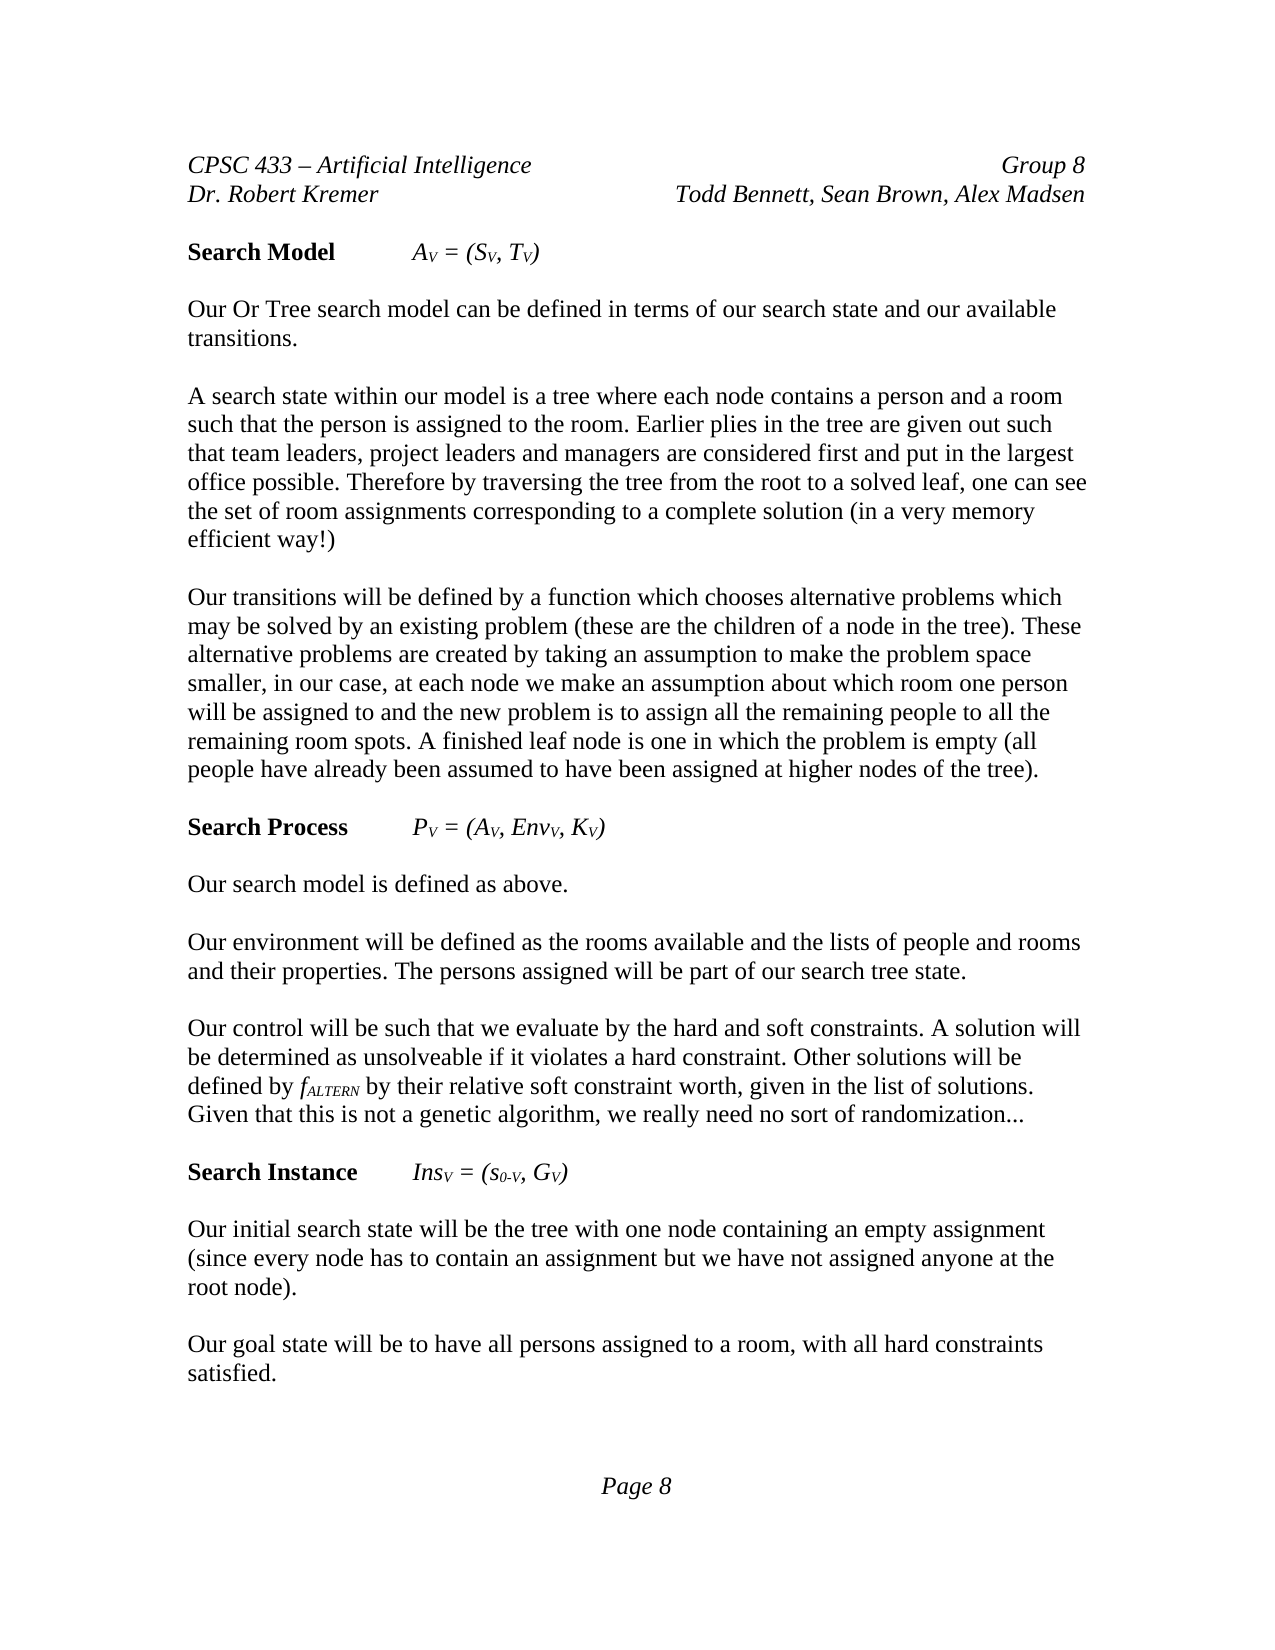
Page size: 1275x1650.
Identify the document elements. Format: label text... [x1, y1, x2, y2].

text Our Or Tree search model can be defined in terms of our search state and our available transitions. [187, 294, 1087, 352]
text Our search model is defined as above. [187, 869, 1087, 898]
text Our environment will be defined as the rooms available and the lists of people and rooms and their properties. The persons assigned will be part of our search tree state. [187, 927, 1087, 984]
text Our control will be such that we evaluate by the hard and soft constraints. A solution will be determined as unsolveable if it violates a hard constraint. Other solutions will be defined by fALTERN by their relative soft constraint worth, given in the list of solutions. Given that this is not a genetic algorithm, we really need no sort of randomization... [187, 1013, 1087, 1128]
text Search Process PV = (AV, EnvV, KV) [187, 812, 1087, 841]
text Our transitions will be defined by a function which chooses alternative problems which may be solved by an existing problem (these are the children of a node in the tree). These alternative problems are created by taking an assumption to make the problem space smaller, in our case, at each node we make an assumption about which room one person will be assigned to and the new problem is to assign all the remaining people to all the remaining room spots. A finished leaf node is one in which the problem is empty (all people have already been assumed to have been assigned at higher nodes of the tree). [187, 582, 1087, 783]
text Our goal state will be to have all persons assigned to a room, with all hard constraints satisfied. [187, 1329, 1087, 1387]
text A search state within our model is a tree where each node contains a person and a room such that the person is assigned to the room. Earlier plies in the tree are given out such that team leaders, project leaders and managers are considered first and put in the largest office possible. Therefore by traversing the tree from the root to a solved leaf, one can see the set of room assignments corresponding to a complete solution (in a very memory efficient way!) [187, 381, 1087, 553]
text Our initial search state will be the tree with one node containing an empty assignment (since every node has to contain an assignment but we have not assigned anyone at the root node). [187, 1214, 1087, 1301]
text Search Instance InsV = (s0-V, GV) [187, 1157, 1087, 1186]
text Search Model AV = (SV, TV) [187, 237, 1087, 266]
